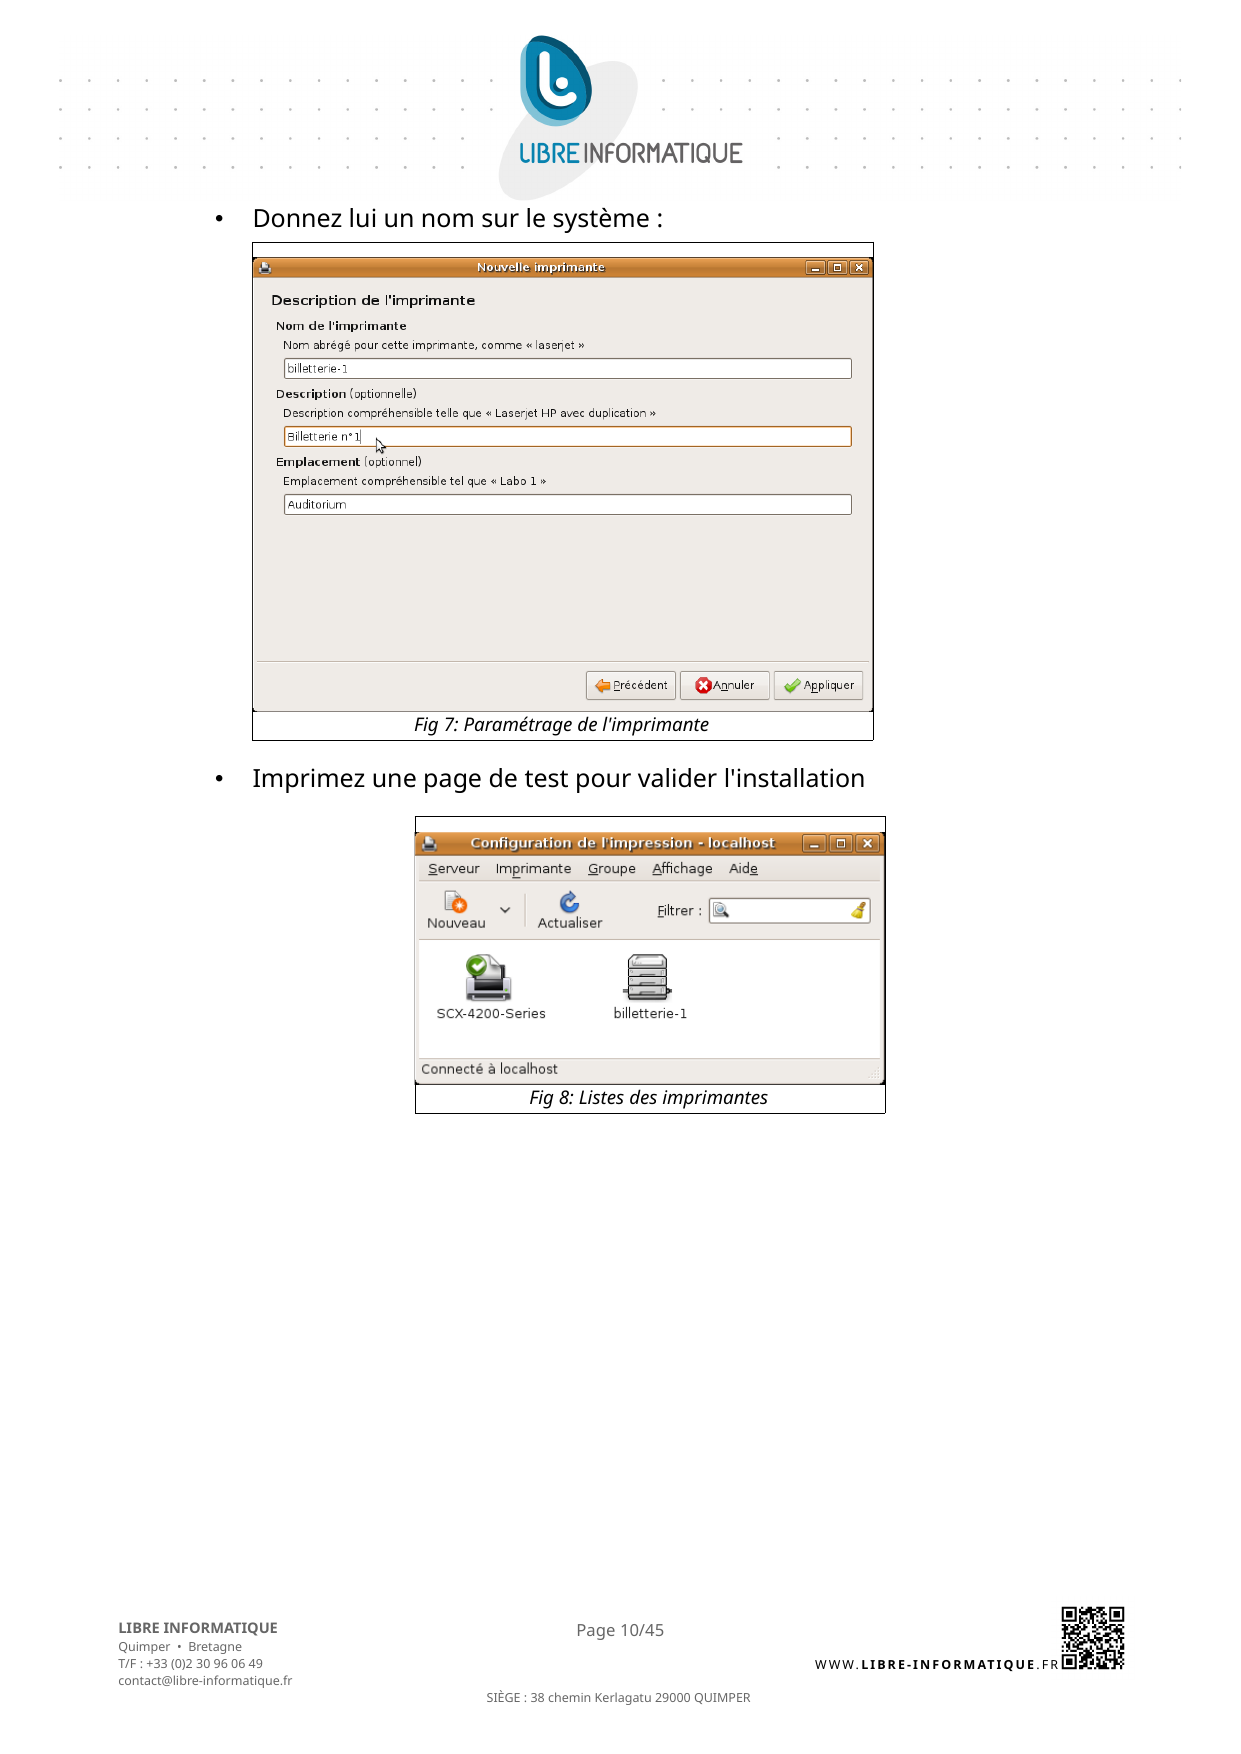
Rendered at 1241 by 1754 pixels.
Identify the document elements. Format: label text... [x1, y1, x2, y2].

list Donnez lui un nom sur le système : [215, 201, 1122, 740]
list Fig 7: Paramétrage de l'imprimante [255, 712, 870, 737]
picture [252, 257, 873, 712]
picture [1051, 1596, 1135, 1680]
list Imprimez une page de test pour valider l'installation [215, 761, 1122, 795]
picture [414, 832, 885, 1085]
picture [557, 78, 567, 88]
picture [540, 52, 576, 106]
text Fig 8: Listes des imprimantes [417, 1085, 882, 1110]
picture [59, 35, 1182, 201]
